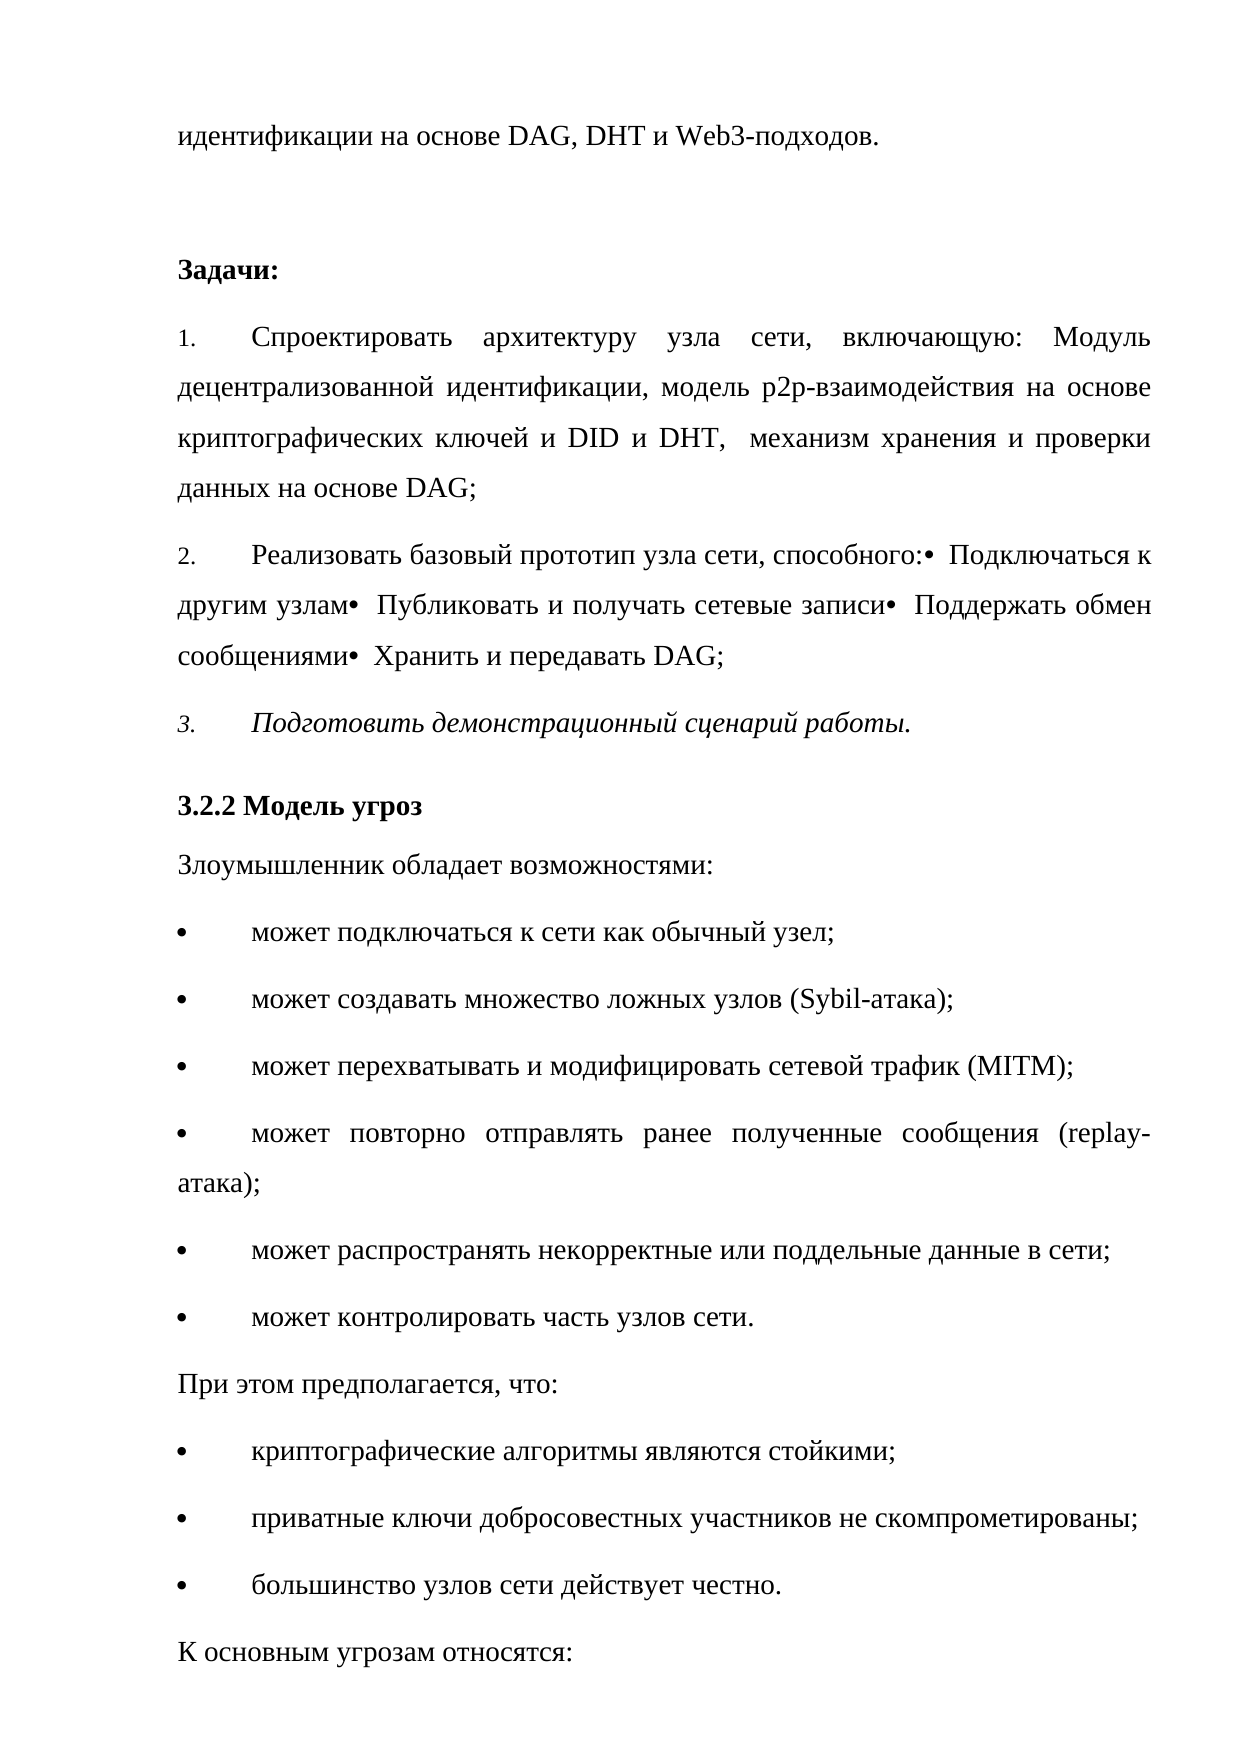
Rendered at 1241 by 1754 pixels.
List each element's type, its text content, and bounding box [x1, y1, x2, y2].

text Злоумышленник обладает возможностями: [177, 847, 1152, 881]
text 3.2.2 Модель угроз [177, 788, 1152, 822]
list Подготовить демонстрационный сценарий работы. [177, 705, 1152, 738]
text Задачи: [177, 252, 1152, 286]
list может контролировать часть узлов сети. [177, 1299, 1152, 1333]
list приватные ключи добросовестных участников не скомпрометированы; [177, 1500, 1152, 1534]
text идентификации на основе DAG, DHT и Web3-подходов. [177, 118, 1152, 152]
text При этом предполагается, что: [177, 1366, 1152, 1400]
text К основным угрозам относятся: [177, 1634, 1152, 1668]
list криптографические алгоритмы являются стойкими; [177, 1433, 1152, 1467]
list Спроектировать архитектуру узла сети, включающую: Модуль децентрализованной идентификации, модель p2p-взаимодействия на основе криптографических ключей и DID и DHT, механизм хранения и проверки данных на основе DAG; [177, 319, 1152, 503]
list может перехватывать и модифицировать сетевой трафик (MITM); [177, 1048, 1152, 1082]
list может создавать множество ложных узлов (Sybil-атака); [177, 981, 1152, 1015]
list большинство узлов сети действует честно. [177, 1567, 1152, 1601]
list Реализовать базовый прототип узла сети, способного:• Подключаться к другим узлам• Публиковать и получать сетевые записи• Поддержать обмен сообщениями• Хранить и передавать DAG; [177, 537, 1152, 671]
list может повторно отправлять ранее полученные сообщения (replay-атака); [177, 1115, 1152, 1199]
list может подключаться к сети как обычный узел; [177, 914, 1152, 948]
list может распространять некорректные или поддельные данные в сети; [177, 1232, 1152, 1266]
